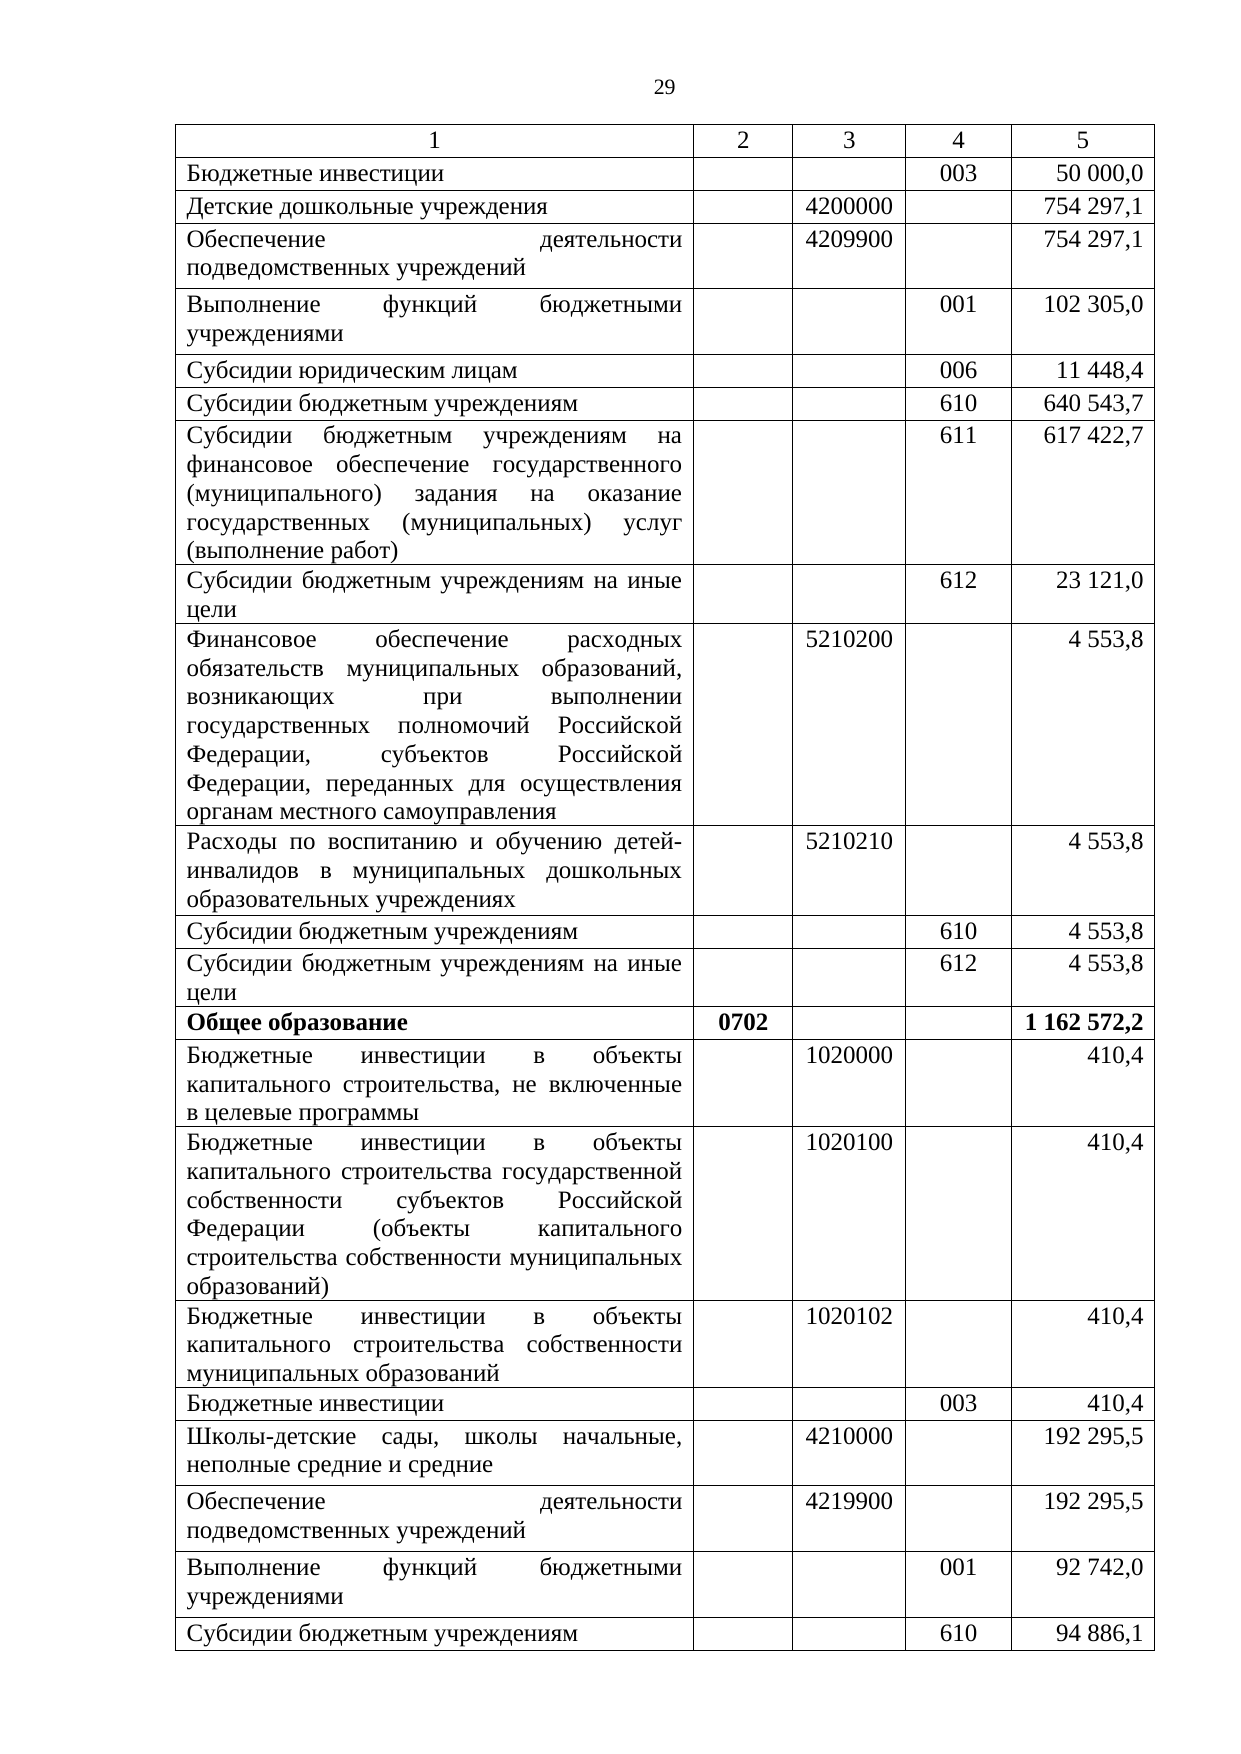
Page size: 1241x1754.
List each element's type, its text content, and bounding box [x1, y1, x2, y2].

table_cell Субсидии бюджетным учреждениям [176, 916, 693, 947]
table_cell [694, 949, 792, 1006]
table_cell Бюджетные инвестиции в объекты капитального строительства собственности муниципальных образований [176, 1301, 693, 1387]
table_cell [694, 1040, 792, 1126]
table_cell [906, 1127, 1011, 1300]
table_cell Субсидии бюджетным учреждениям на иные цели [176, 949, 693, 1006]
table_cell [694, 1421, 792, 1485]
table_cell [694, 421, 792, 564]
table_cell [1155, 288, 1240, 354]
table_cell [694, 624, 792, 825]
table_cell 410,4 [1012, 1127, 1154, 1300]
table_cell [694, 355, 792, 387]
table_cell [694, 1127, 792, 1300]
table_cell [906, 1007, 1011, 1039]
table_cell [1155, 564, 1240, 623]
table_cell 612 [906, 565, 1011, 623]
table_cell 5210200 [793, 624, 905, 825]
table_cell 23 121,0 [1012, 565, 1154, 623]
table_cell Выполнение функций бюджетными учреждениями [176, 289, 693, 354]
table_cell Школы-детские сады, школы начальные, неполные средние и средние [176, 1421, 693, 1485]
table_cell [1155, 1617, 1240, 1649]
table_cell 92 742,0 [1012, 1552, 1154, 1617]
table_cell 5210210 [793, 826, 905, 915]
table_cell Финансовое обеспечение расходных обязательств муниципальных образований, возникающих при выполнении государственных полномочий Российской Федерации, субъектов Российской Федерации, переданных для осуществления органам местного самоуправления [176, 624, 693, 825]
table_cell [1155, 354, 1240, 387]
table_cell [793, 355, 905, 387]
table_cell [1155, 948, 1240, 1006]
table_cell [793, 565, 905, 623]
table_cell 4 553,8 [1012, 826, 1154, 915]
table_cell Бюджетные инвестиции в объекты капитального строительства, не включенные в целевые программы [176, 1040, 693, 1126]
table_cell Субсидии бюджетным учреждениям на иные цели [176, 565, 693, 623]
table_cell [1155, 420, 1240, 564]
table_cell 640 543,7 [1012, 388, 1154, 419]
table_cell [694, 388, 792, 419]
table_cell Общее образование [176, 1007, 693, 1039]
table_cell [1155, 1420, 1240, 1485]
table_cell Выполнение функций бюджетными учреждениями [176, 1552, 693, 1617]
table_cell 003 [906, 1388, 1011, 1420]
table_cell Обеспечение деятельности подведомственных учреждений [176, 1486, 693, 1551]
table_cell 1020000 [793, 1040, 905, 1126]
table_cell [694, 1552, 792, 1617]
table_cell [906, 1421, 1011, 1485]
table_cell [906, 1486, 1011, 1551]
table_cell [694, 826, 792, 915]
table_cell [694, 1301, 792, 1387]
table_cell 94 886,1 [1012, 1618, 1154, 1649]
table_cell [694, 1388, 792, 1420]
table_cell [1155, 1039, 1240, 1126]
table_cell [1155, 190, 1240, 223]
table_cell 4219900 [793, 1486, 905, 1551]
table_cell 4210000 [793, 1421, 905, 1485]
table_cell 410,4 [1012, 1040, 1154, 1126]
table_cell [906, 624, 1011, 825]
table_cell 410,4 [1012, 1301, 1154, 1387]
table_cell 4 553,8 [1012, 949, 1154, 1006]
table_cell [793, 1007, 905, 1039]
table_header 5 [1012, 125, 1154, 157]
table_cell 1020102 [793, 1301, 905, 1387]
table_cell [1155, 157, 1240, 190]
table_cell [1155, 1387, 1240, 1420]
table_cell 0702 [694, 1007, 792, 1039]
table_cell 50 000,0 [1012, 158, 1154, 190]
table_cell 11 448,4 [1012, 355, 1154, 387]
table_cell 612 [906, 949, 1011, 1006]
table_cell 754 297,1 [1012, 224, 1154, 288]
table_cell 610 [906, 916, 1011, 947]
table_cell 611 [906, 421, 1011, 564]
table_cell [694, 224, 792, 288]
table_cell [1155, 915, 1240, 947]
table_cell [1155, 1006, 1240, 1039]
table_cell Бюджетные инвестиции [176, 1388, 693, 1420]
table_cell [1155, 223, 1240, 288]
table_cell [694, 158, 792, 190]
table_cell [694, 1486, 792, 1551]
table_cell Детские дошкольные учреждения [176, 191, 693, 223]
table_cell [1155, 1551, 1240, 1617]
table_cell Бюджетные инвестиции [176, 158, 693, 190]
table_cell [906, 191, 1011, 223]
table_cell [694, 289, 792, 354]
table_cell [793, 388, 905, 419]
table_cell Субсидии бюджетным учреждениям [176, 388, 693, 419]
table_cell 4200000 [793, 191, 905, 223]
table_header 4 [906, 125, 1011, 157]
table_cell [793, 1552, 905, 1617]
table_cell Обеспечение деятельности подведомственных учреждений [176, 224, 693, 288]
table_header 3 [793, 125, 905, 157]
table_cell 001 [906, 289, 1011, 354]
table_cell [694, 916, 792, 947]
table_cell [694, 191, 792, 223]
table_cell [793, 916, 905, 947]
table_cell [793, 158, 905, 190]
table_cell [694, 1618, 792, 1649]
table_cell [906, 224, 1011, 288]
table_cell 410,4 [1012, 1388, 1154, 1420]
table_cell 610 [906, 388, 1011, 419]
table_cell Субсидии бюджетным учреждениям на финансовое обеспечение государственного (муниципального) задания на оказание государственных (муниципальных) услуг (выполнение работ) [176, 421, 693, 564]
table_cell 754 297,1 [1012, 191, 1154, 223]
table_cell [793, 1388, 905, 1420]
table_cell 1020100 [793, 1127, 905, 1300]
table_cell 001 [906, 1552, 1011, 1617]
table_cell [793, 1618, 905, 1649]
table_cell [793, 949, 905, 1006]
table_cell 192 295,5 [1012, 1486, 1154, 1551]
table_cell Субсидии бюджетным учреждениям [176, 1618, 693, 1649]
table_cell 4 553,8 [1012, 916, 1154, 947]
table_cell 192 295,5 [1012, 1421, 1154, 1485]
table_cell [793, 289, 905, 354]
table_cell Субсидии юридическим лицам [176, 355, 693, 387]
table_cell 610 [906, 1618, 1011, 1649]
table_cell [1155, 1126, 1240, 1300]
table_header 1 [176, 125, 693, 157]
table_cell [906, 1040, 1011, 1126]
table_cell Бюджетные инвестиции в объекты капитального строительства государственной собственности субъектов Российской Федерации (объекты капитального строительства собственности муниципальных образований) [176, 1127, 693, 1300]
table_cell 003 [906, 158, 1011, 190]
table_cell [906, 826, 1011, 915]
table_cell 4 553,8 [1012, 624, 1154, 825]
table_cell [694, 565, 792, 623]
table_header [1155, 124, 1240, 157]
table_cell 102 305,0 [1012, 289, 1154, 354]
table_cell [1155, 1485, 1240, 1551]
table_cell Расходы по воспитанию и обучению детей-инвалидов в муниципальных дошкольных образовательных учреждениях [176, 826, 693, 915]
table_cell 617 422,7 [1012, 421, 1154, 564]
table_cell [1155, 387, 1240, 419]
table_cell 006 [906, 355, 1011, 387]
table_header 2 [694, 125, 792, 157]
table_cell [906, 1301, 1011, 1387]
table_cell [1155, 825, 1240, 915]
table_cell [793, 421, 905, 564]
table_cell [1155, 1300, 1240, 1387]
table_cell 1 162 572,2 [1012, 1007, 1154, 1039]
table_cell [1155, 623, 1240, 825]
table_cell 4209900 [793, 224, 905, 288]
